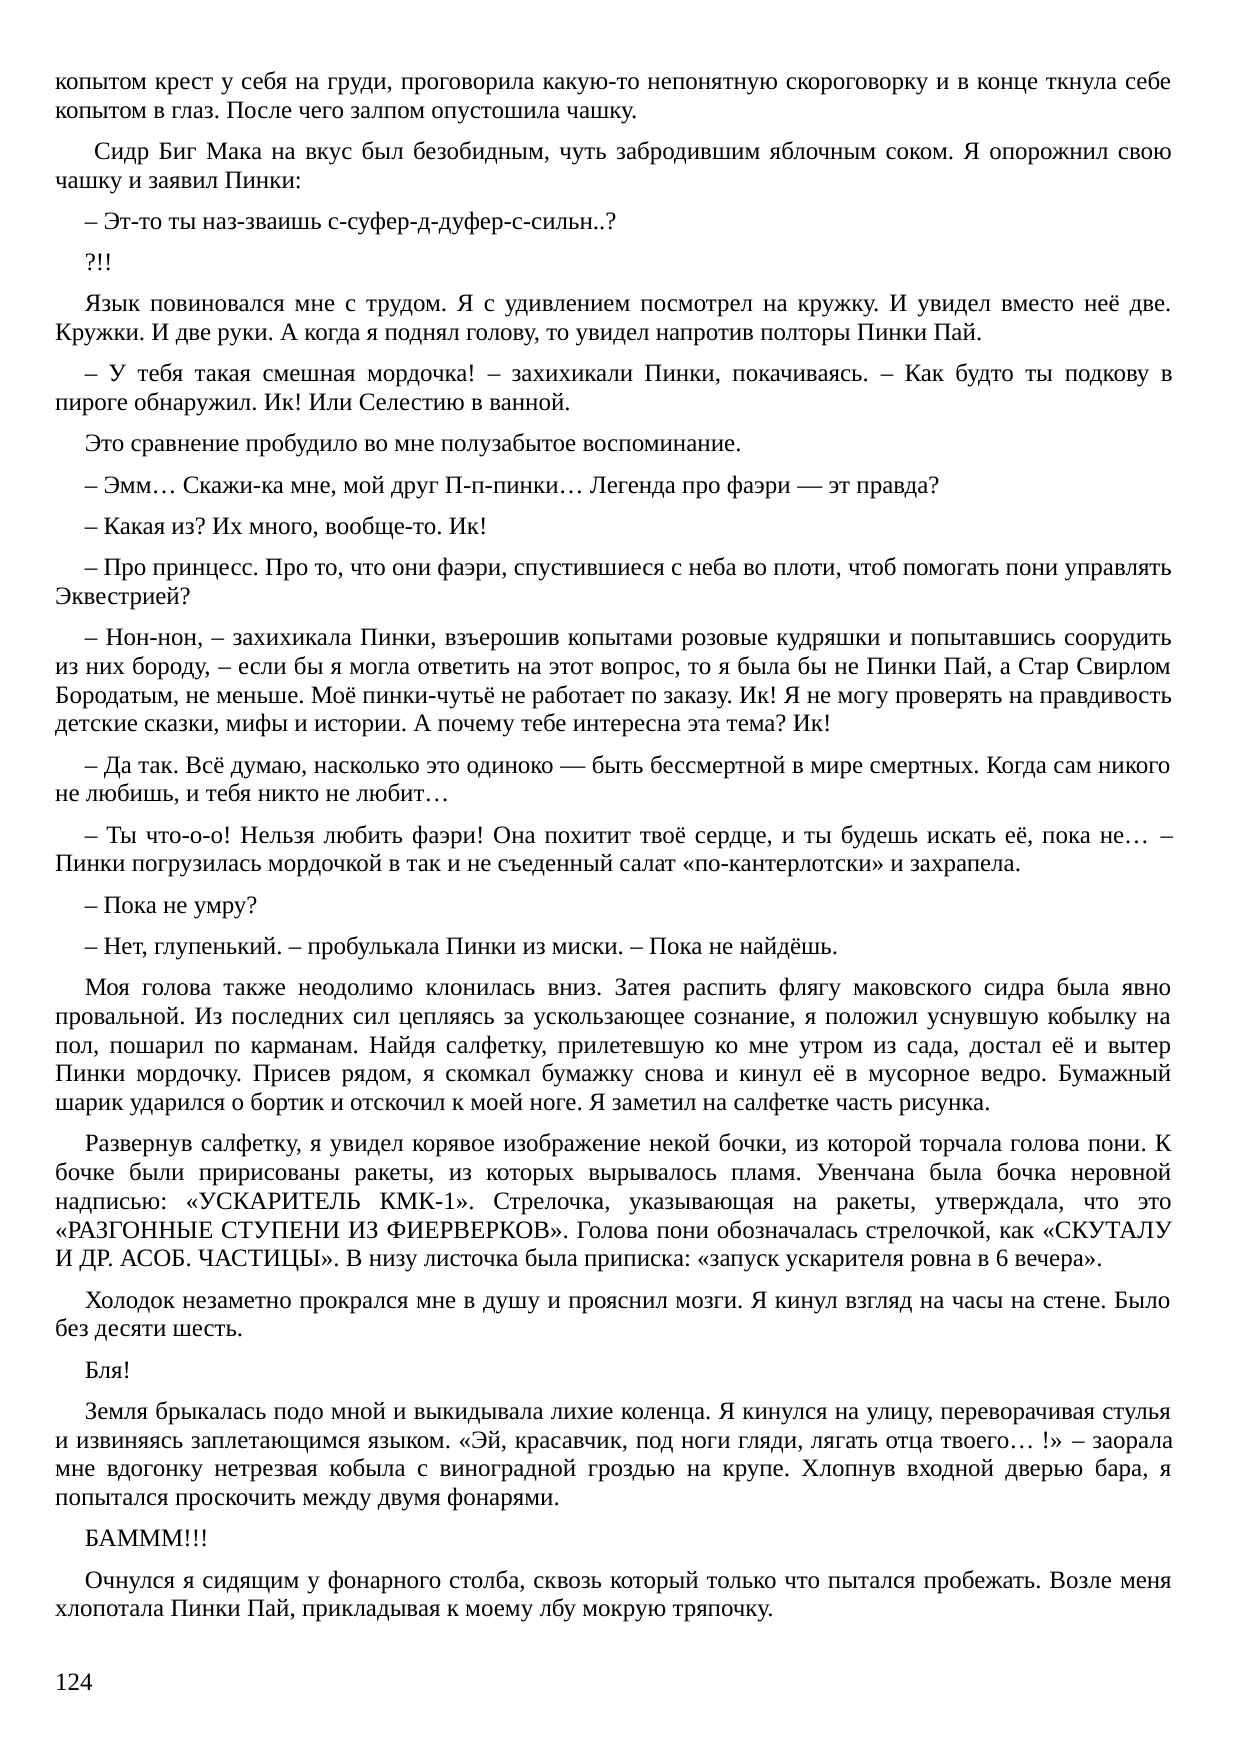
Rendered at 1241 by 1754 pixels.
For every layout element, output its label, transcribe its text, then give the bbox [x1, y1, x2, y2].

text БАМММ!!! [55, 1523, 1173, 1552]
text Холодок незаметно прокрался мне в душу и прояснил мозги. Я кинул взгляд на часы на стене. Было без десяти шесть. [55, 1285, 1173, 1342]
text Земля брыкалась подо мной и выкидывала лихие коленца. Я кинулся на улицу, переворачивая стулья и извиняясь заплетающимся языком. «Эй, красавчик, под ноги гляди, лягать отца твоего… !» – заорала мне вдогонку нетрезвая кобыла с виноградной гроздью на крупе. Хлопнув входной дверью бара, я попытался проскочить между двумя фонарями. [55, 1396, 1173, 1511]
text ?!! [55, 247, 1173, 276]
text копытом крест у себя на груди, проговорила какую-то непонятную скороговорку и в конце ткнула себе копытом в глаз. После чего залпом опустошила чашку. [55, 66, 1173, 123]
text Бля! [55, 1355, 1173, 1383]
text – Пока не умру? [55, 890, 1173, 918]
text Сидр Биг Мака на вкус был безобидным, чуть забродившим яблочным соком. Я опорожнил свою чашку и заявил Пинки: [55, 136, 1173, 193]
text Развернув салфетку, я увидел корявое изображение некой бочки, из которой торчала голова пони. К бочке были пририсованы ракеты, из которых вырывалось пламя. Увенчана была бочка неровной надписью: «УСКАРИТЕЛЬ КМК-1». Стрелочка, указывающая на ракеты, утверждала, что это «РАЗГОННЫЕ СТУПЕНИ ИЗ ФИЕРВЕРКОВ». Голова пони обозначалась стрелочкой, как «СКУТАЛУ И ДР. АСОБ. ЧАСТИЦЫ». В низу листочка была приписка: «запуск ускарителя ровна в 6 вечера». [55, 1128, 1173, 1272]
text – Эт-то ты наз-зваишь с-суфер-д-дуфер-с-сильн..? [55, 206, 1173, 235]
text Язык повиновался мне с трудом. Я с удивлением посмотрел на кружку. И увидел вместо неё две. Кружки. И две руки. А когда я поднял голову, то увидел напротив полторы Пинки Пай. [55, 288, 1173, 346]
text – Про принцесс. Про то, что они фаэри, спустившиеся с неба во плоти, чтоб помогать пони управлять Эквестрией? [55, 552, 1173, 610]
text – Нет, глупенький. – пробулькала Пинки из миски. – Пока не найдёшь. [55, 931, 1173, 960]
text – Ты что-о-о! Нельзя любить фаэри! Она похитит твоё сердце, и ты будешь искать её, пока не… – Пинки погрузилась мордочкой в так и не съеденный салат «по-кантерлотски» и захрапела. [55, 820, 1173, 877]
text Моя голова также неодолимо клонилась вниз. Затея распить флягу маковского сидра была явно провальной. Из последних сил цепляясь за ускользающее сознание, я положил уснувшую кобылку на пол, пошарил по карманам. Найдя салфетку, прилетевшую ко мне утром из сада, достал её и вытер Пинки мордочку. Присев рядом, я скомкал бумажку снова и кинул её в мусорное ведро. Бумажный шарик ударился о бортик и отскочил к моей ноге. Я заметил на салфетке часть рисунка. [55, 972, 1173, 1116]
text Это сравнение пробудило во мне полузабытое воспоминание. [55, 428, 1173, 457]
text – Какая из? Их много, вообще-то. Ик! [55, 511, 1173, 540]
text Очнулся я сидящим у фонарного столба, сквозь который только что пытался пробежать. Возле меня хлопотала Пинки Пай, прикладывая к моему лбу мокрую тряпочку. [55, 1565, 1173, 1622]
text – Да так. Всё думаю, насколько это одиноко — быть бессмертной в мире смертных. Когда сам никого не любишь, и тебя никто не любит… [55, 750, 1173, 807]
text – Нон-нон, – захихикала Пинки, взъерошив копытами розовые кудряшки и попытавшись соорудить из них бороду, – если бы я могла ответить на этот вопрос, то я была бы не Пинки Пай, а Стар Свирлом Бородатым, не меньше. Моё пинки-чутьё не работает по заказу. Ик! Я не могу проверять на правдивость детские сказки, мифы и истории. А почему тебе интересна эта тема? Ик! [55, 622, 1173, 737]
text – У тебя такая смешная мордочка! – захихикали Пинки, покачиваясь. – Как будто ты подкову в пироге обнаружил. Ик! Или Селестию в ванной. [55, 358, 1173, 416]
text – Эмм… Скажи-ка мне, мой друг П-п-пинки… Легенда про фаэри — эт правда? [55, 470, 1173, 498]
